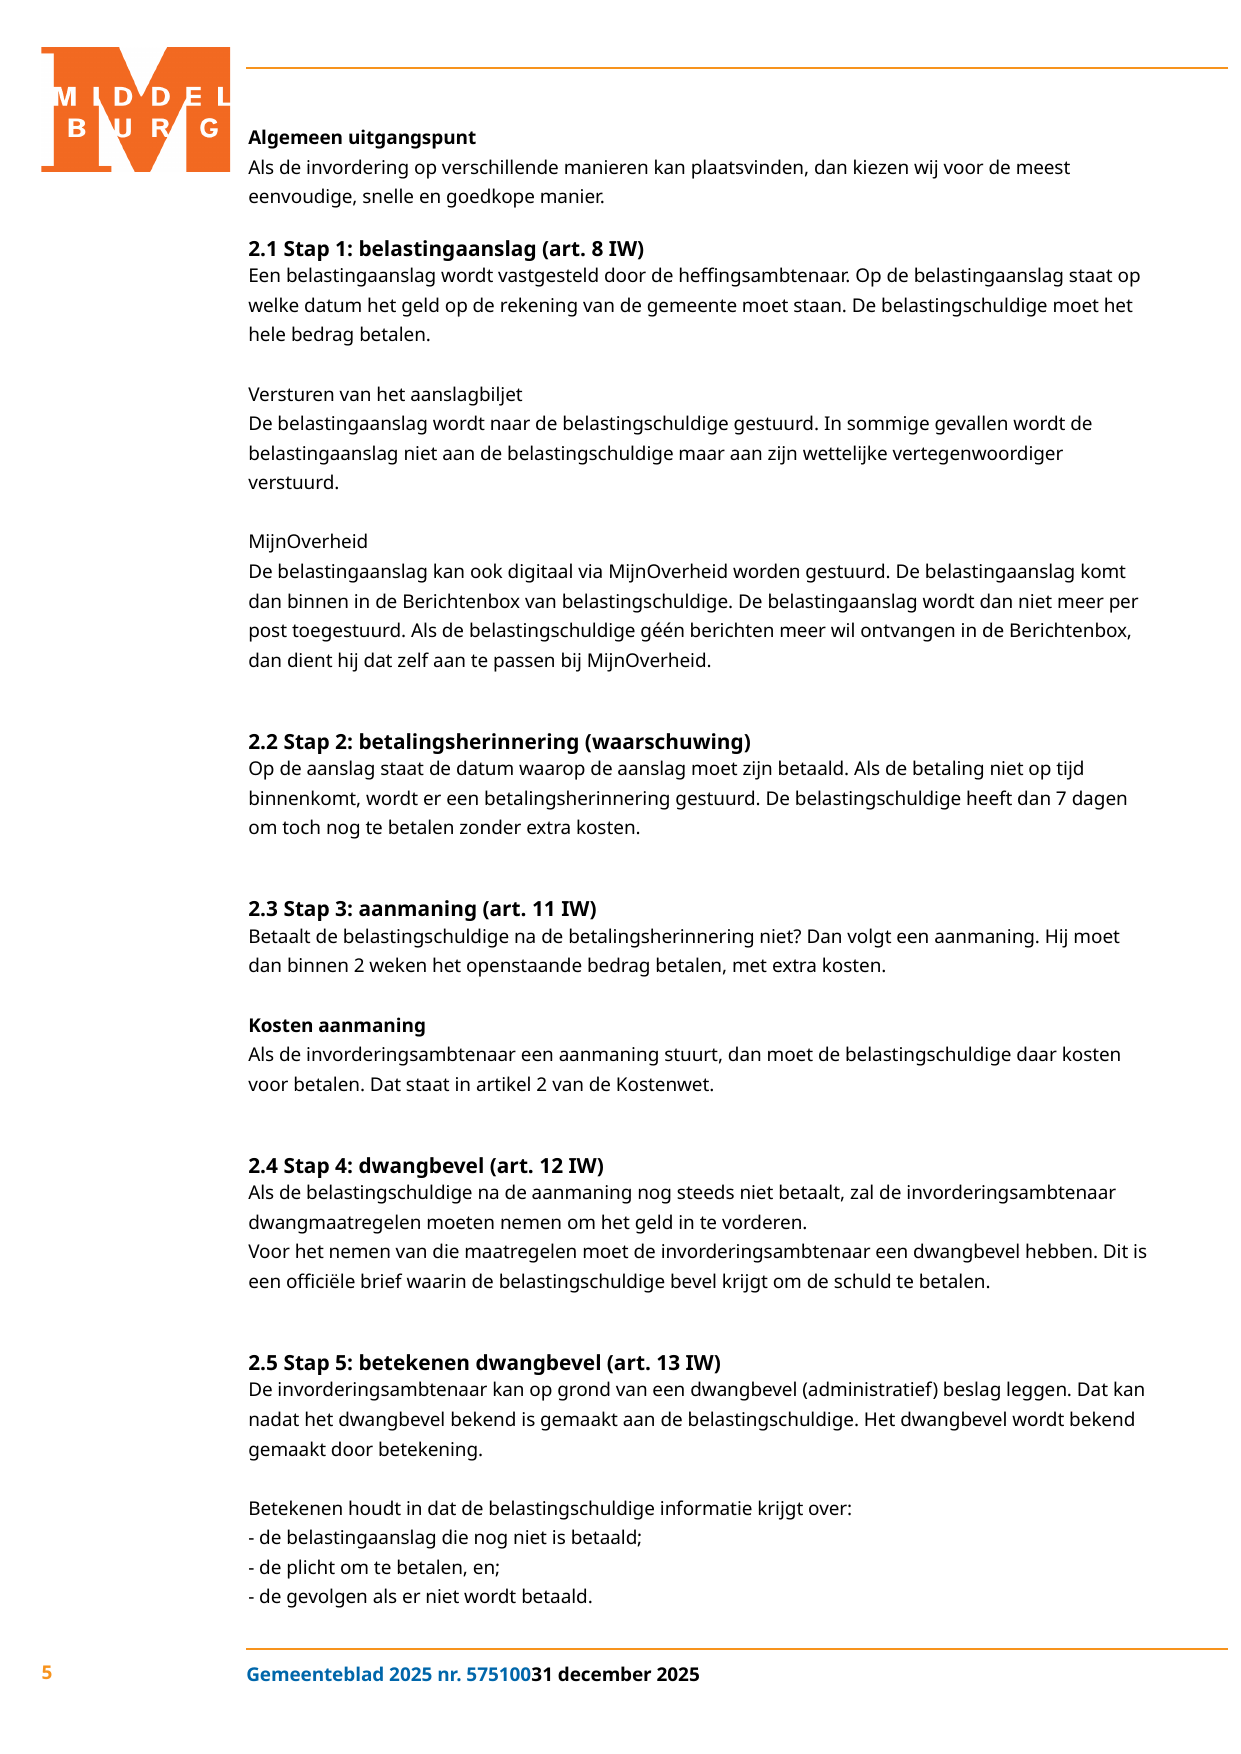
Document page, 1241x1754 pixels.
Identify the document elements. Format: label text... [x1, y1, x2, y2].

text - de belastingaanslag die nog niet is betaald; [248, 1524, 1152, 1550]
text Betekenen houdt in dat de belastingschuldige informatie krijgt over: [248, 1495, 1152, 1521]
text Als de belastingschuldige na de aanmaning nog steeds niet betaalt, zal de invorderingsambtenaar dwangmaatregelen moeten nemen om het geld in te vorderen. [248, 1179, 1152, 1235]
text 2.5 Stap 5: betekenen dwangbevel (art. 13 IW) [248, 1348, 1152, 1377]
text 2.3 Stap 3: aanmaning (art. 11 IW) [248, 894, 1152, 923]
text - de plicht om te betalen, en; [248, 1554, 1152, 1580]
text Een belastingaanslag wordt vastgesteld door de heffingsambtenaar. Op de belastingaanslag staat op welke datum het geld op de rekening van de gemeente moet staan. De belastingschuldige moet het hele bedrag betalen. [248, 262, 1152, 347]
text - de gevolgen als er niet wordt betaald. [248, 1584, 1152, 1609]
text Betaalt de belastingschuldige na de betalingsherinnering niet? Dan volgt een aanmaning. Hij moet dan binnen 2 weken het openstaande bedrag betalen, met extra kosten. [248, 923, 1152, 978]
text Versturen van het aanslagbiljet [248, 381, 1152, 406]
text Als de invordering op verschillende manieren kan plaatsvinden, dan kiezen wij voor de meest eenvoudige, snelle en goedkope manier. [248, 154, 1152, 209]
text 2.1 Stap 1: belastingaanslag (art. 8 IW) [248, 234, 1152, 262]
text Als de invorderingsambtenaar een aanmaning stuurt, dan moet de belastingschuldige daar kosten voor betalen. Dat staat in artikel 2 van de Kostenwet. [248, 1041, 1152, 1097]
text De belastingaanslag wordt naar de belastingschuldige gestuurd. In sommige gevallen wordt de belastingaanslag niet aan de belastingschuldige maar aan zijn wettelijke vertegenwoordiger verstuurd. [248, 410, 1152, 495]
text De invorderingsambtenaar kan op grond van een dwangbevel (administratief) beslag leggen. Dat kan nadat het dwangbevel bekend is gemaakt aan de belastingschuldige. Het dwangbevel wordt bekend gemaakt door betekening. [248, 1377, 1152, 1461]
text 2.2 Stap 2: betalingsherinnering (waarschuwing) [248, 727, 1152, 755]
text Algemeen uitgangspunt [248, 124, 1152, 150]
text Op de aanslag staat de datum waarop de aanslag moet zijn betaald. Als de betaling niet op tijd binnenkomt, wordt er een betalingsherinnering gestuurd. De belastingschuldige heeft dan 7 dagen om toch nog te betalen zonder extra kosten. [248, 755, 1152, 840]
text De belastingaanslag kan ook digitaal via MijnOverheid worden gestuurd. De belastingaanslag komt dan binnen in de Berichtenbox van belastingschuldige. De belastingaanslag wordt dan niet meer per post toegestuurd. Als de belastingschuldige géén berichten meer wil ontvangen in de Berichtenbox, dan dient hij dat zelf aan te passen bij MijnOverheid. [248, 558, 1152, 673]
text Voor het nemen van die maatregelen moet de invorderingsambtenaar een dwangbevel hebben. Dit is een officiële brief waarin de belastingschuldige bevel krijgt om de schuld te betalen. [248, 1238, 1152, 1294]
text Kosten aanmaning [248, 1012, 1152, 1037]
text 2.4 Stap 4: dwangbevel (art. 12 IW) [248, 1151, 1152, 1179]
text MijnOverheid [248, 529, 1152, 554]
picture [41, 47, 231, 172]
